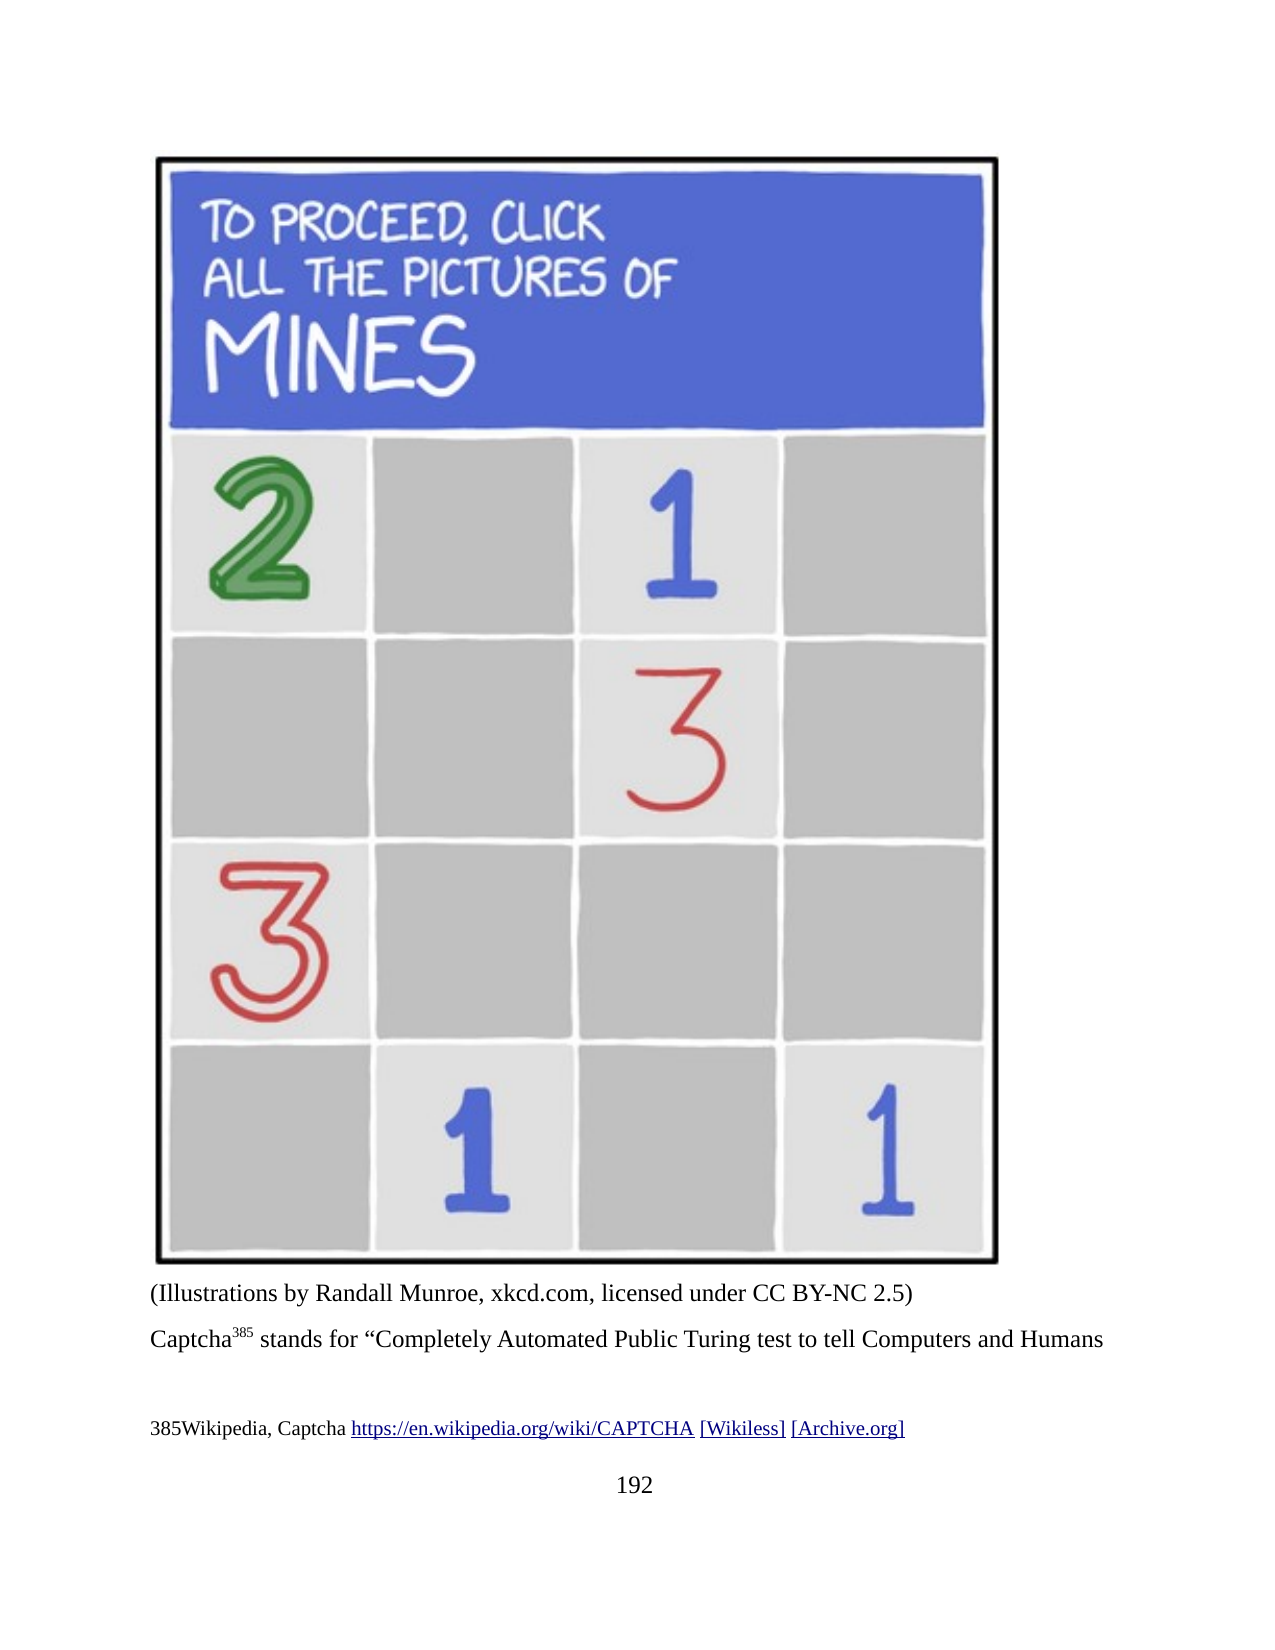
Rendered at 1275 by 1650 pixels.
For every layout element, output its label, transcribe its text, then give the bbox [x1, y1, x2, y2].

text Wikipedia, Captcha https://en.wikipedia.org/wiki/CAPTCHA [Wikiless] [Archive.org] [150, 1416, 1125, 1440]
text (Illustrations by Randall Munroe, xkcd.com, licensed under CC BY-NC 2.5) [150, 1278, 1125, 1306]
text Captcha stands for “Completely Automated Public Turing test to tell Computers and Humans [150, 1324, 1125, 1353]
picture [150, 150, 1001, 1269]
